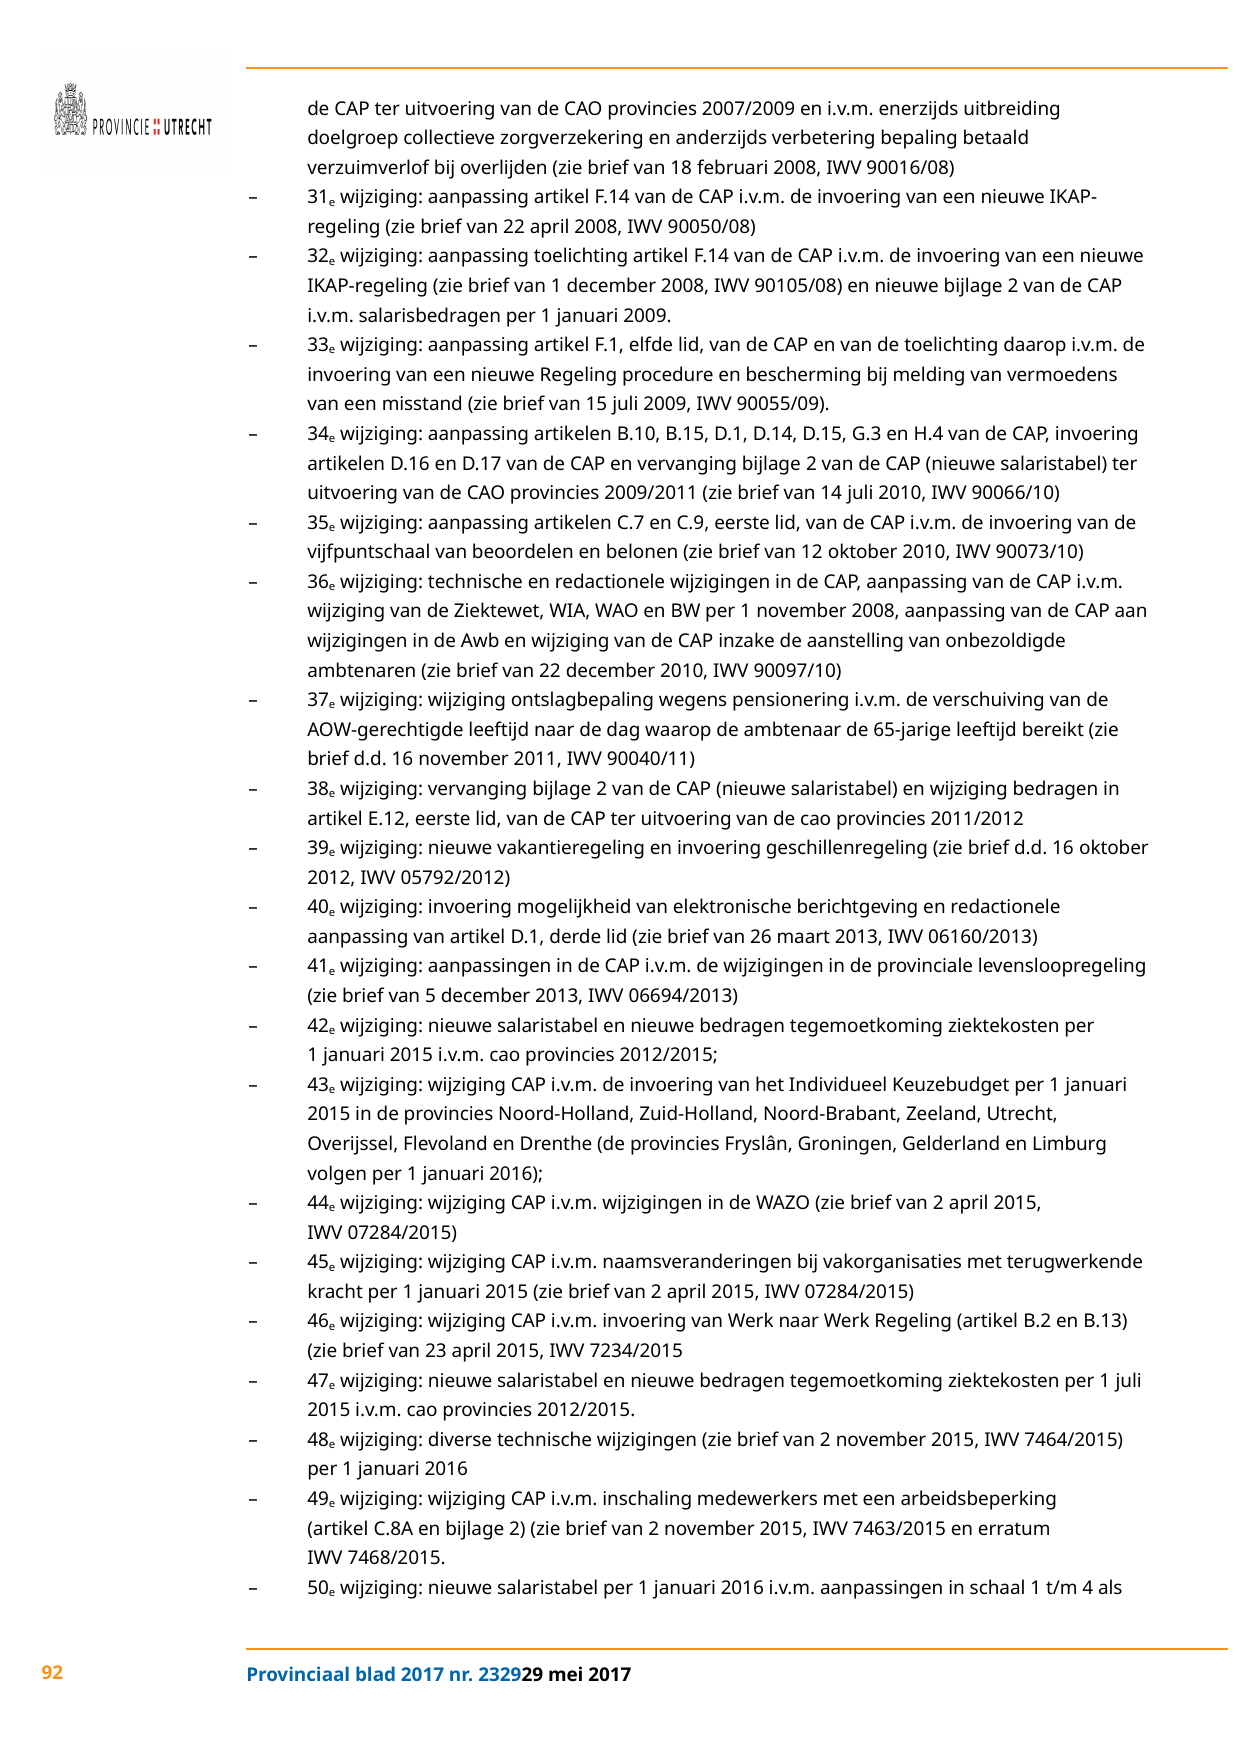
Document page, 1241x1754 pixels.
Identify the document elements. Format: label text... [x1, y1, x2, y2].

list 40e wijziging: invoering mogelijkheid van elektronische berichtgeving en redactionele aanpassing van artikel D.1, derde lid (zie brief van 26 maart 2013, IWV 06160/2013) [248, 893, 1152, 949]
list 46e wijziging: wijziging CAP i.v.m. invoering van Werk naar Werk Regeling (artikel B.2 en B.13) (zie brief van 23 april 2015, IWV 7234/2015 [248, 1308, 1152, 1363]
list 48e wijziging: diverse technische wijzigingen (zie brief van 2 november 2015, IWV 7464/2015) per 1 januari 2016 [248, 1426, 1152, 1481]
list 44e wijziging: wijziging CAP i.v.m. wijzigingen in de WAZO (zie brief van 2 april 2015, IWV 07284/2015) [248, 1189, 1152, 1245]
list 45e wijziging: wijziging CAP i.v.m. naamsveranderingen bij vakorganisaties met terugwerkende kracht per 1 januari 2015 (zie brief van 2 april 2015, IWV 07284/2015) [248, 1248, 1152, 1304]
list 38e wijziging: vervanging bijlage 2 van de CAP (nieuwe salaristabel) en wijziging bedragen in artikel E.12, eerste lid, van de CAP ter uitvoering van de cao provincies 2011/2012 [248, 775, 1152, 831]
list 32e wijziging: aanpassing toelichting artikel F.14 van de CAP i.v.m. de invoering van een nieuwe IKAP-regeling (zie brief van 1 december 2008, IWV 90105/08) en nieuwe bijlage 2 van de CAP i.v.m. salarisbedragen per 1 januari 2009. [248, 243, 1152, 328]
list 42e wijziging: nieuwe salaristabel en nieuwe bedragen tegemoetkoming ziektekosten per 1 januari 2015 i.v.m. cao provincies 2012/2015; [248, 1012, 1152, 1067]
list 41e wijziging: aanpassingen in de CAP i.v.m. de wijzigingen in de provinciale levensloopregeling (zie brief van 5 december 2013, IWV 06694/2013) [248, 953, 1152, 1008]
list 49e wijziging: wijziging CAP i.v.m. inschaling medewerkers met een arbeidsbeperking (artikel C.8A en bijlage 2) (zie brief van 2 november 2015, IWV 7463/2015 en erratum IWV 7468/2015. [248, 1485, 1152, 1570]
list de CAP ter uitvoering van de CAO provincies 2007/2009 en i.v.m. enerzijds uitbreiding doelgroep collectieve zorgverzekering en anderzijds verbetering bepaling betaald verzuimverlof bij overlijden (zie brief van 18 februari 2008, IWV 90016/08) [248, 95, 1152, 180]
list 36e wijziging: technische en redactionele wijzigingen in de CAP, aanpassing van de CAP i.v.m. wijziging van de Ziektewet, WIA, WAO en BW per 1 november 2008, aanpassing van de CAP aan wijzigingen in de Awb en wijziging van de CAP inzake de aanstelling van onbezoldigde ambtenaren (zie brief van 22 december 2010, IWV 90097/10) [248, 568, 1152, 683]
list 43e wijziging: wijziging CAP i.v.m. de invoering van het Individueel Keuzebudget per 1 januari 2015 in de provincies Noord-Holland, Zuid-Holland, Noord-Brabant, Zeeland, Utrecht, Overijssel, Flevoland en Drenthe (de provincies Fryslân, Groningen, Gelderland en Limburg volgen per 1 januari 2016); [248, 1071, 1152, 1186]
list 35e wijziging: aanpassing artikelen C.7 en C.9, eerste lid, van de CAP i.v.m. de invoering van de vijfpuntschaal van beoordelen en belonen (zie brief van 12 oktober 2010, IWV 90073/10) [248, 509, 1152, 564]
list 34e wijziging: aanpassing artikelen B.10, B.15, D.1, D.14, D.15, G.3 en H.4 van de CAP, invoering artikelen D.16 en D.17 van de CAP en vervanging bijlage 2 van de CAP (nieuwe salaristabel) ter uitvoering van de CAO provincies 2009/2011 (zie brief van 14 juli 2010, IWV 90066/10) [248, 420, 1152, 505]
list 39e wijziging: nieuwe vakantieregeling en invoering geschillenregeling (zie brief d.d. 16 oktober 2012, IWV 05792/2012) [248, 834, 1152, 890]
list 47e wijziging: nieuwe salaristabel en nieuwe bedragen tegemoetkoming ziektekosten per 1 juli 2015 i.v.m. cao provincies 2012/2015. [248, 1367, 1152, 1422]
list 50e wijziging: nieuwe salaristabel per 1 januari 2016 i.v.m. aanpassingen in schaal 1 t/m 4 als [248, 1574, 1152, 1600]
picture [41, 47, 231, 172]
list 31e wijziging: aanpassing artikel F.14 van de CAP i.v.m. de invoering van een nieuwe IKAP- regeling (zie brief van 22 april 2008, IWV 90050/08) [248, 183, 1152, 239]
list 33e wijziging: aanpassing artikel F.1, elfde lid, van de CAP en van de toelichting daarop i.v.m. de invoering van een nieuwe Regeling procedure en bescherming bij melding van vermoedens van een misstand (zie brief van 15 juli 2009, IWV 90055/09). [248, 331, 1152, 416]
list 37e wijziging: wijziging ontslagbepaling wegens pensionering i.v.m. de verschuiving van de AOW-gerechtigde leeftijd naar de dag waarop de ambtenaar de 65-jarige leeftijd bereikt (zie brief d.d. 16 november 2011, IWV 90040/11) [248, 686, 1152, 771]
